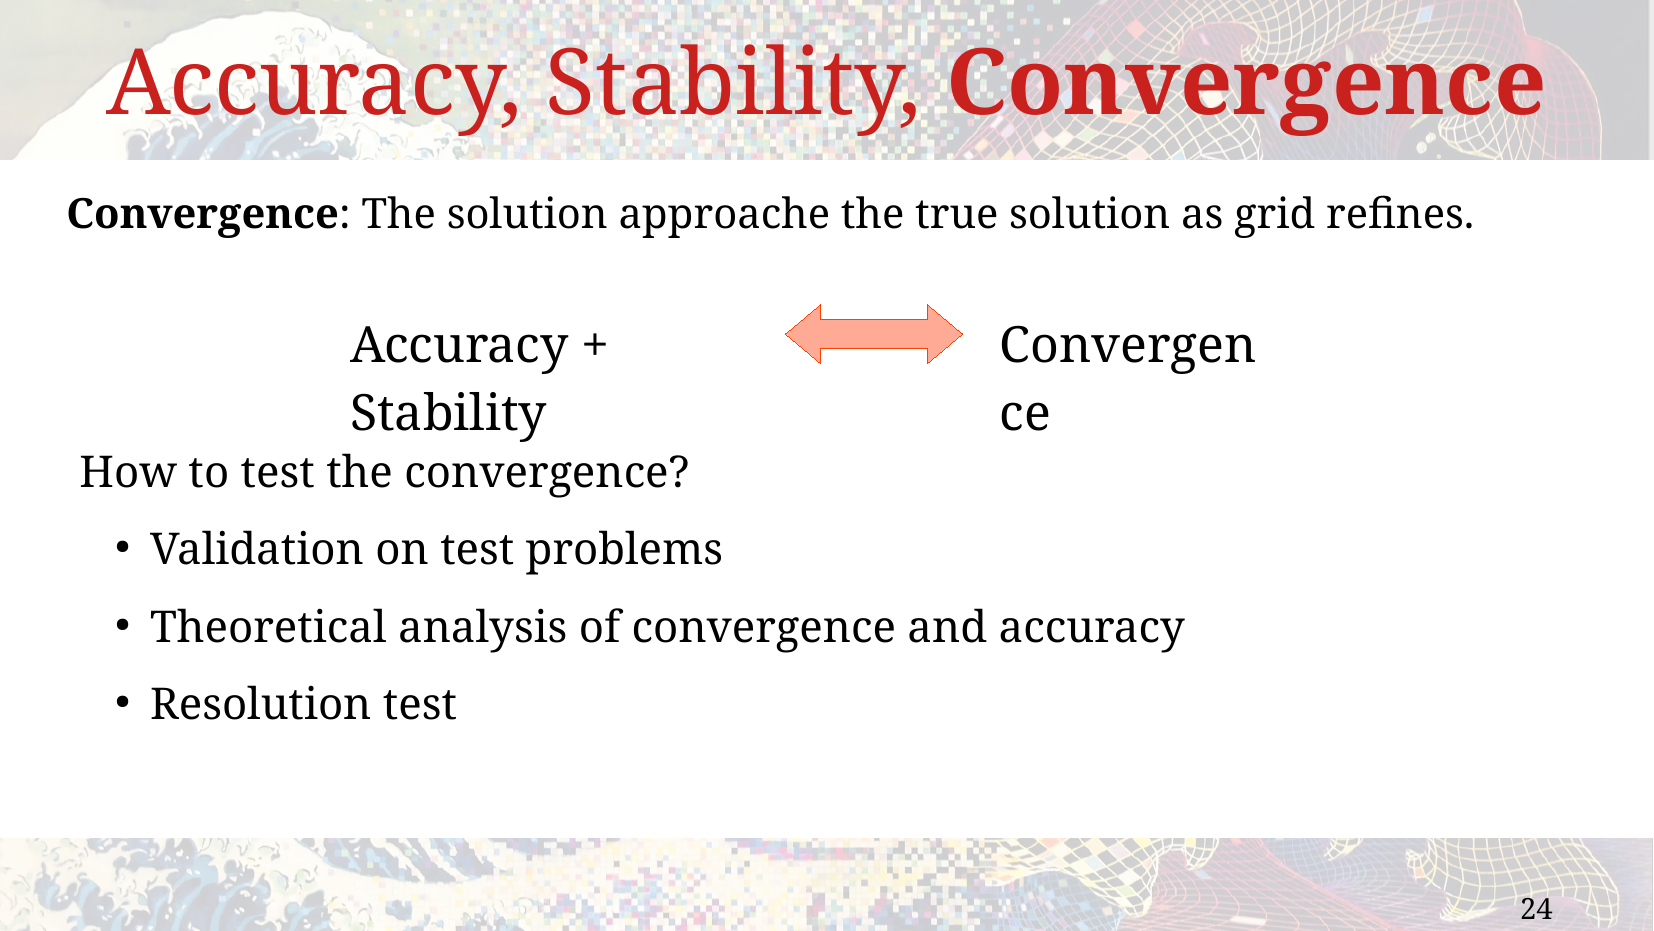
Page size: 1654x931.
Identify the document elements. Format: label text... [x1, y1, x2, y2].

text_box Convergence: The solution approache the true solution as grid refines. [51, 175, 1565, 266]
title Accuracy, Stability, Convergence [0, 33, 1654, 126]
text_box Convergence [985, 301, 1282, 367]
text_box Accuracy + Stability [335, 301, 780, 367]
text_box [785, 304, 963, 364]
text_box How to test the convergence? Validation on test problems Theoretical analysis of convergence and accuracy Resolution test [64, 433, 1598, 785]
